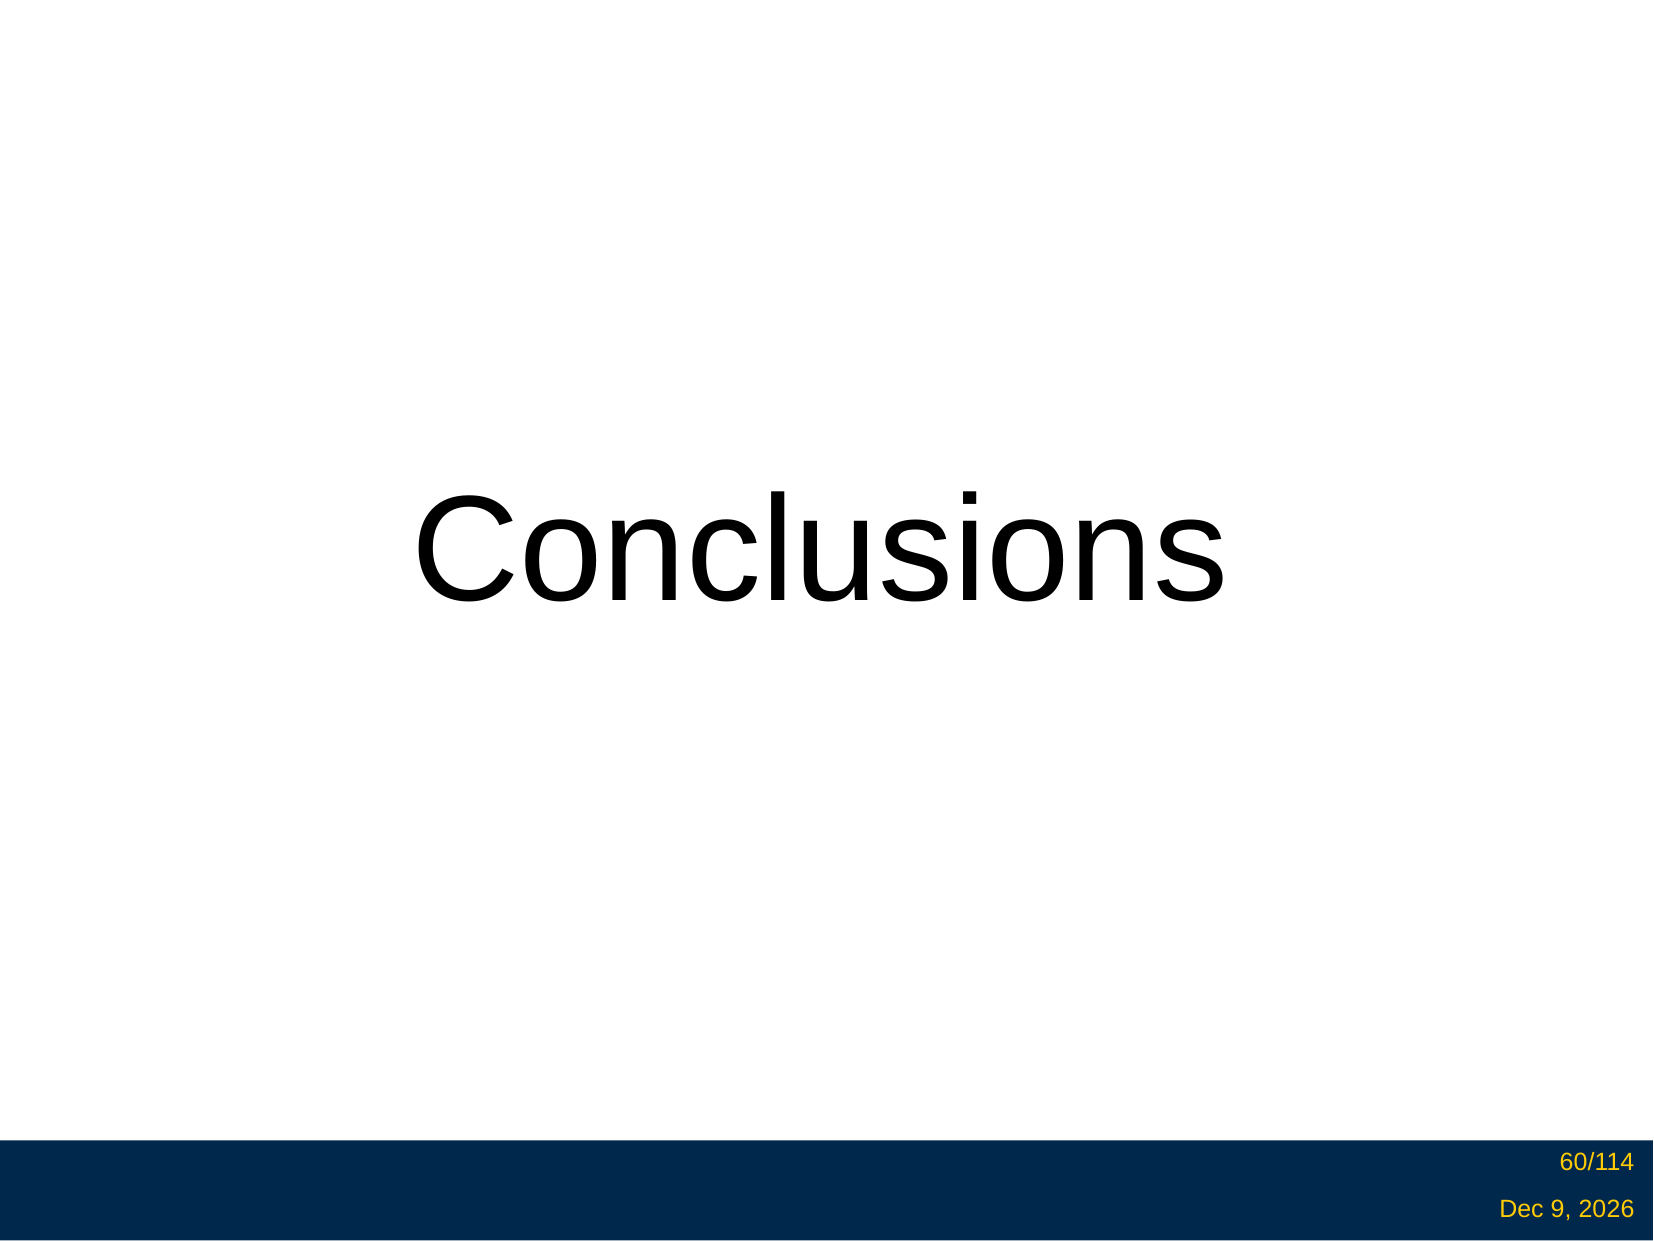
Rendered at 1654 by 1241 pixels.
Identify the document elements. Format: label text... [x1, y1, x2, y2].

text_box Conclusions [396, 457, 1244, 687]
